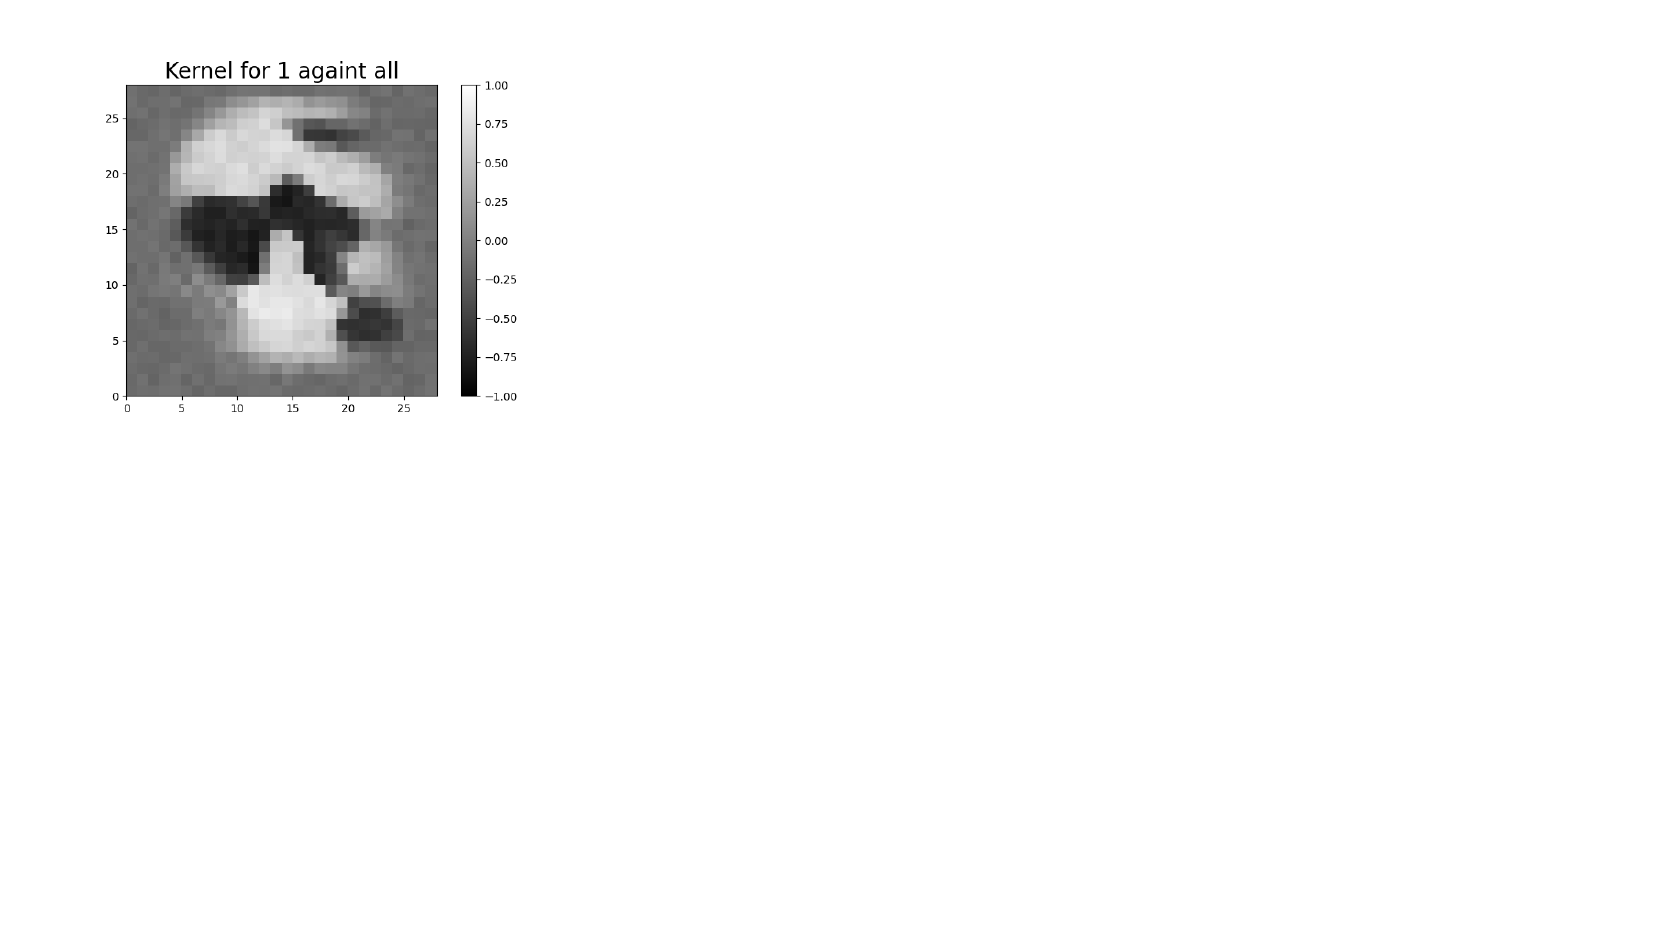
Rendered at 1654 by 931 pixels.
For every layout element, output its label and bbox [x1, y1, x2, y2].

picture [42, 49, 544, 426]
